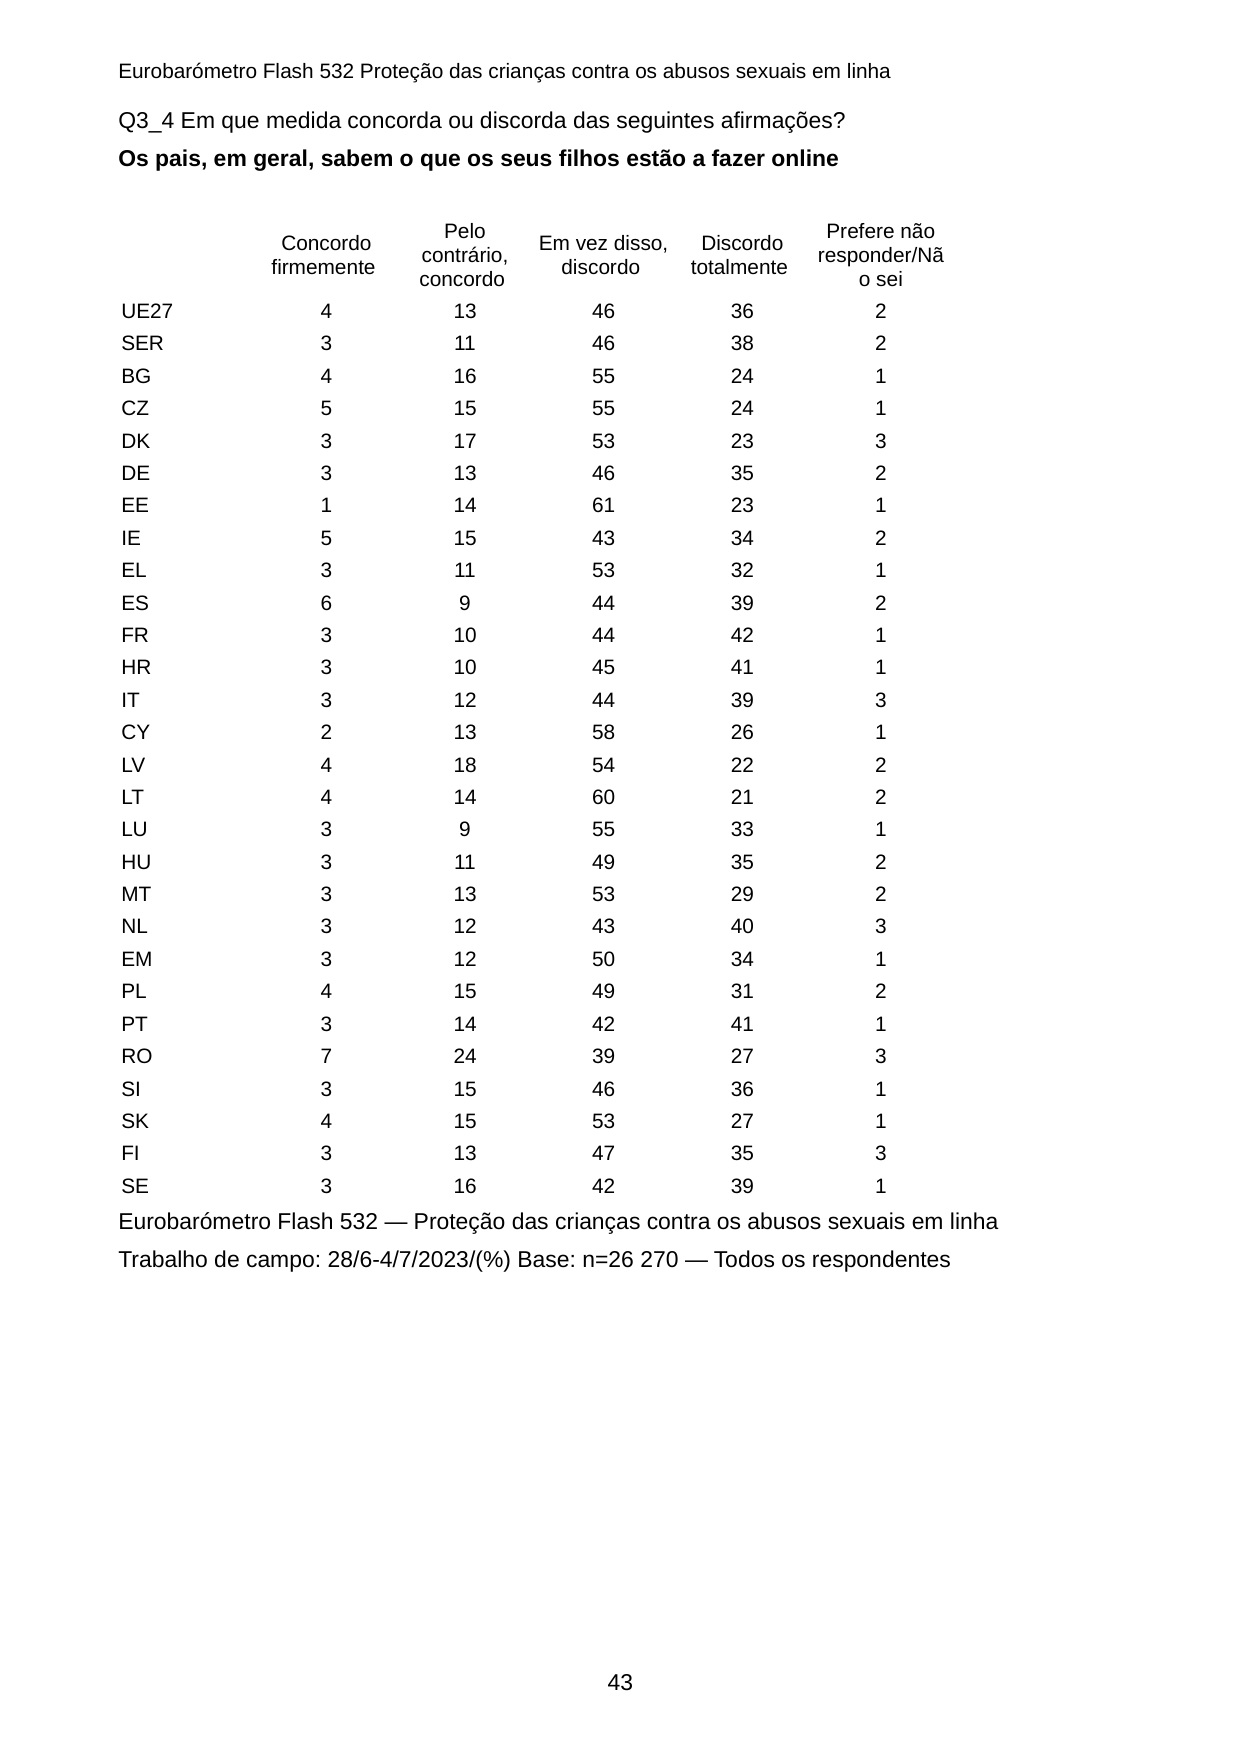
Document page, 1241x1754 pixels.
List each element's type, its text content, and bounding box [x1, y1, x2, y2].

table_cell 42 [673, 619, 811, 651]
table_cell 44 [534, 586, 673, 619]
table_cell PT [118, 1008, 257, 1040]
table_header Pelo contrário, concordo [395, 215, 534, 295]
table_cell 1 [811, 489, 950, 521]
table_cell 43 [534, 910, 673, 943]
table_cell 3 [257, 1169, 395, 1202]
table_cell EM [118, 943, 257, 975]
table_cell DE [118, 457, 257, 489]
table_cell 1 [811, 392, 950, 424]
table_cell 24 [673, 360, 811, 392]
table_cell 3 [257, 1008, 395, 1040]
table_cell 3 [811, 1137, 950, 1169]
table_cell 41 [673, 1008, 811, 1040]
table_cell 3 [811, 910, 950, 943]
table_cell 9 [395, 586, 534, 619]
table_cell 39 [673, 684, 811, 716]
table_cell 2 [811, 327, 950, 359]
table_cell 36 [673, 1072, 811, 1104]
table_cell 55 [534, 813, 673, 845]
table_header Prefere não responder/Não sei [811, 215, 950, 295]
table_cell 2 [811, 586, 950, 619]
table_cell 12 [395, 943, 534, 975]
text Trabalho de campo: 28/6-4/7/2023/(%) Base: n=26 270 — Todos os respondentes [118, 1246, 1122, 1272]
table_cell 5 [257, 392, 395, 424]
table_cell 14 [395, 1008, 534, 1040]
table_cell 17 [395, 424, 534, 457]
table_cell 5 [257, 521, 395, 554]
table_cell 13 [395, 1137, 534, 1169]
text Eurobarómetro Flash 532 — Proteção das crianças contra os abusos sexuais em linha [118, 1208, 1122, 1234]
table_cell 1 [811, 619, 950, 651]
table_cell 2 [811, 975, 950, 1007]
table_cell 1 [811, 813, 950, 845]
text Q3_4 Em que medida concorda ou discorda das seguintes afirmações? [118, 107, 1122, 133]
table_cell 3 [257, 651, 395, 683]
table_cell 41 [673, 651, 811, 683]
table_cell 33 [673, 813, 811, 845]
table_cell 21 [673, 781, 811, 813]
table_cell SER [118, 327, 257, 359]
table_cell 1 [811, 360, 950, 392]
table_cell SI [118, 1072, 257, 1104]
table_cell 16 [395, 360, 534, 392]
table_cell 34 [673, 521, 811, 554]
table_cell 1 [811, 943, 950, 975]
table_cell 2 [811, 457, 950, 489]
table_cell 2 [811, 845, 950, 878]
table_cell CZ [118, 392, 257, 424]
table_cell 53 [534, 878, 673, 910]
table_cell 42 [534, 1008, 673, 1040]
table_cell CY [118, 716, 257, 748]
table_cell 16 [395, 1169, 534, 1202]
table_cell HR [118, 651, 257, 683]
table_cell PL [118, 975, 257, 1007]
table_cell 23 [673, 489, 811, 521]
table_cell RO [118, 1040, 257, 1072]
table_cell 3 [257, 910, 395, 943]
table_cell 11 [395, 554, 534, 586]
table_cell FR [118, 619, 257, 651]
table_cell 24 [673, 392, 811, 424]
table_cell 2 [811, 878, 950, 910]
table_header Discordo totalmente [673, 215, 811, 295]
table_cell 13 [395, 457, 534, 489]
table_cell 2 [257, 716, 395, 748]
table_cell 34 [673, 943, 811, 975]
table_cell MT [118, 878, 257, 910]
table_cell 24 [395, 1040, 534, 1072]
table_cell 40 [673, 910, 811, 943]
table_cell 11 [395, 327, 534, 359]
table_cell 53 [534, 554, 673, 586]
table_cell 23 [673, 424, 811, 457]
table_cell 7 [257, 1040, 395, 1072]
table_cell 9 [395, 813, 534, 845]
table_cell 42 [534, 1169, 673, 1202]
table_cell 3 [257, 554, 395, 586]
table_cell 3 [257, 424, 395, 457]
table_cell 1 [257, 489, 395, 521]
table_cell 3 [811, 684, 950, 716]
table_cell 46 [534, 457, 673, 489]
table_cell 39 [673, 1169, 811, 1202]
text Os pais, em geral, sabem o que os seus filhos estão a fazer online [118, 145, 1122, 171]
table_cell 35 [673, 1137, 811, 1169]
table_cell 3 [811, 424, 950, 457]
table_cell SK [118, 1105, 257, 1137]
table_cell EL [118, 554, 257, 586]
table_cell 35 [673, 457, 811, 489]
table_cell 12 [395, 684, 534, 716]
table_cell 13 [395, 295, 534, 327]
table_cell 18 [395, 748, 534, 781]
table_cell 27 [673, 1040, 811, 1072]
table_cell 27 [673, 1105, 811, 1137]
table_cell 4 [257, 975, 395, 1007]
table_cell LU [118, 813, 257, 845]
table_cell 13 [395, 878, 534, 910]
table_cell ES [118, 586, 257, 619]
table_cell 6 [257, 586, 395, 619]
table_cell 26 [673, 716, 811, 748]
table_cell 3 [257, 457, 395, 489]
table_cell 15 [395, 1072, 534, 1104]
table_cell 15 [395, 392, 534, 424]
table_cell 2 [811, 748, 950, 781]
table_cell 2 [811, 295, 950, 327]
table_cell 45 [534, 651, 673, 683]
table_cell 50 [534, 943, 673, 975]
table_cell 4 [257, 1105, 395, 1137]
table_cell 1 [811, 1169, 950, 1202]
table_cell 49 [534, 975, 673, 1007]
table_cell 3 [257, 878, 395, 910]
table_cell 60 [534, 781, 673, 813]
table_cell LT [118, 781, 257, 813]
table_cell 53 [534, 1105, 673, 1137]
table_cell 46 [534, 295, 673, 327]
table_cell DK [118, 424, 257, 457]
table_cell 53 [534, 424, 673, 457]
table_cell IE [118, 521, 257, 554]
table_cell 15 [395, 521, 534, 554]
table_cell BG [118, 360, 257, 392]
table_cell HU [118, 845, 257, 878]
table_cell 35 [673, 845, 811, 878]
table_cell 46 [534, 1072, 673, 1104]
table_cell 1 [811, 651, 950, 683]
table_cell LV [118, 748, 257, 781]
table_cell 32 [673, 554, 811, 586]
table_cell 11 [395, 845, 534, 878]
table_cell 44 [534, 684, 673, 716]
table_cell 1 [811, 716, 950, 748]
table_cell 29 [673, 878, 811, 910]
table_cell 31 [673, 975, 811, 1007]
table_cell 61 [534, 489, 673, 521]
table_cell 1 [811, 1105, 950, 1137]
table_cell 38 [673, 327, 811, 359]
table_cell EE [118, 489, 257, 521]
table_cell 15 [395, 975, 534, 1007]
table_cell 39 [673, 586, 811, 619]
table_cell 36 [673, 295, 811, 327]
table_cell 3 [257, 813, 395, 845]
table_cell 49 [534, 845, 673, 878]
table_cell 3 [257, 684, 395, 716]
table_cell FI [118, 1137, 257, 1169]
table_cell 1 [811, 554, 950, 586]
table_cell 2 [811, 521, 950, 554]
table_cell 1 [811, 1008, 950, 1040]
table_cell 4 [257, 360, 395, 392]
table_cell 47 [534, 1137, 673, 1169]
table_cell NL [118, 910, 257, 943]
table_cell 43 [534, 521, 673, 554]
table_cell 3 [257, 1137, 395, 1169]
table_cell 22 [673, 748, 811, 781]
table_cell 39 [534, 1040, 673, 1072]
table_cell 3 [257, 327, 395, 359]
table_cell 44 [534, 619, 673, 651]
table_cell 3 [257, 1072, 395, 1104]
table_cell 3 [257, 943, 395, 975]
table_cell IT [118, 684, 257, 716]
table_cell 55 [534, 360, 673, 392]
table_cell 13 [395, 716, 534, 748]
table_cell 3 [257, 845, 395, 878]
table_cell 3 [811, 1040, 950, 1072]
table_cell 3 [257, 619, 395, 651]
table_cell 14 [395, 489, 534, 521]
table_cell 14 [395, 781, 534, 813]
table_cell 58 [534, 716, 673, 748]
table_cell 55 [534, 392, 673, 424]
table_cell SE [118, 1169, 257, 1202]
table_cell 54 [534, 748, 673, 781]
table_cell 1 [811, 1072, 950, 1104]
table_cell 12 [395, 910, 534, 943]
table_cell 15 [395, 1105, 534, 1137]
table_cell UE27 [118, 295, 257, 327]
table_header Concordo firmemente [257, 215, 395, 295]
table_header [118, 215, 257, 295]
table_header Em vez disso, discordo [534, 215, 673, 295]
table_cell 4 [257, 295, 395, 327]
table_cell 4 [257, 748, 395, 781]
table_cell 2 [811, 781, 950, 813]
table_cell 46 [534, 327, 673, 359]
table_cell 10 [395, 651, 534, 683]
table_cell 10 [395, 619, 534, 651]
table_cell 4 [257, 781, 395, 813]
